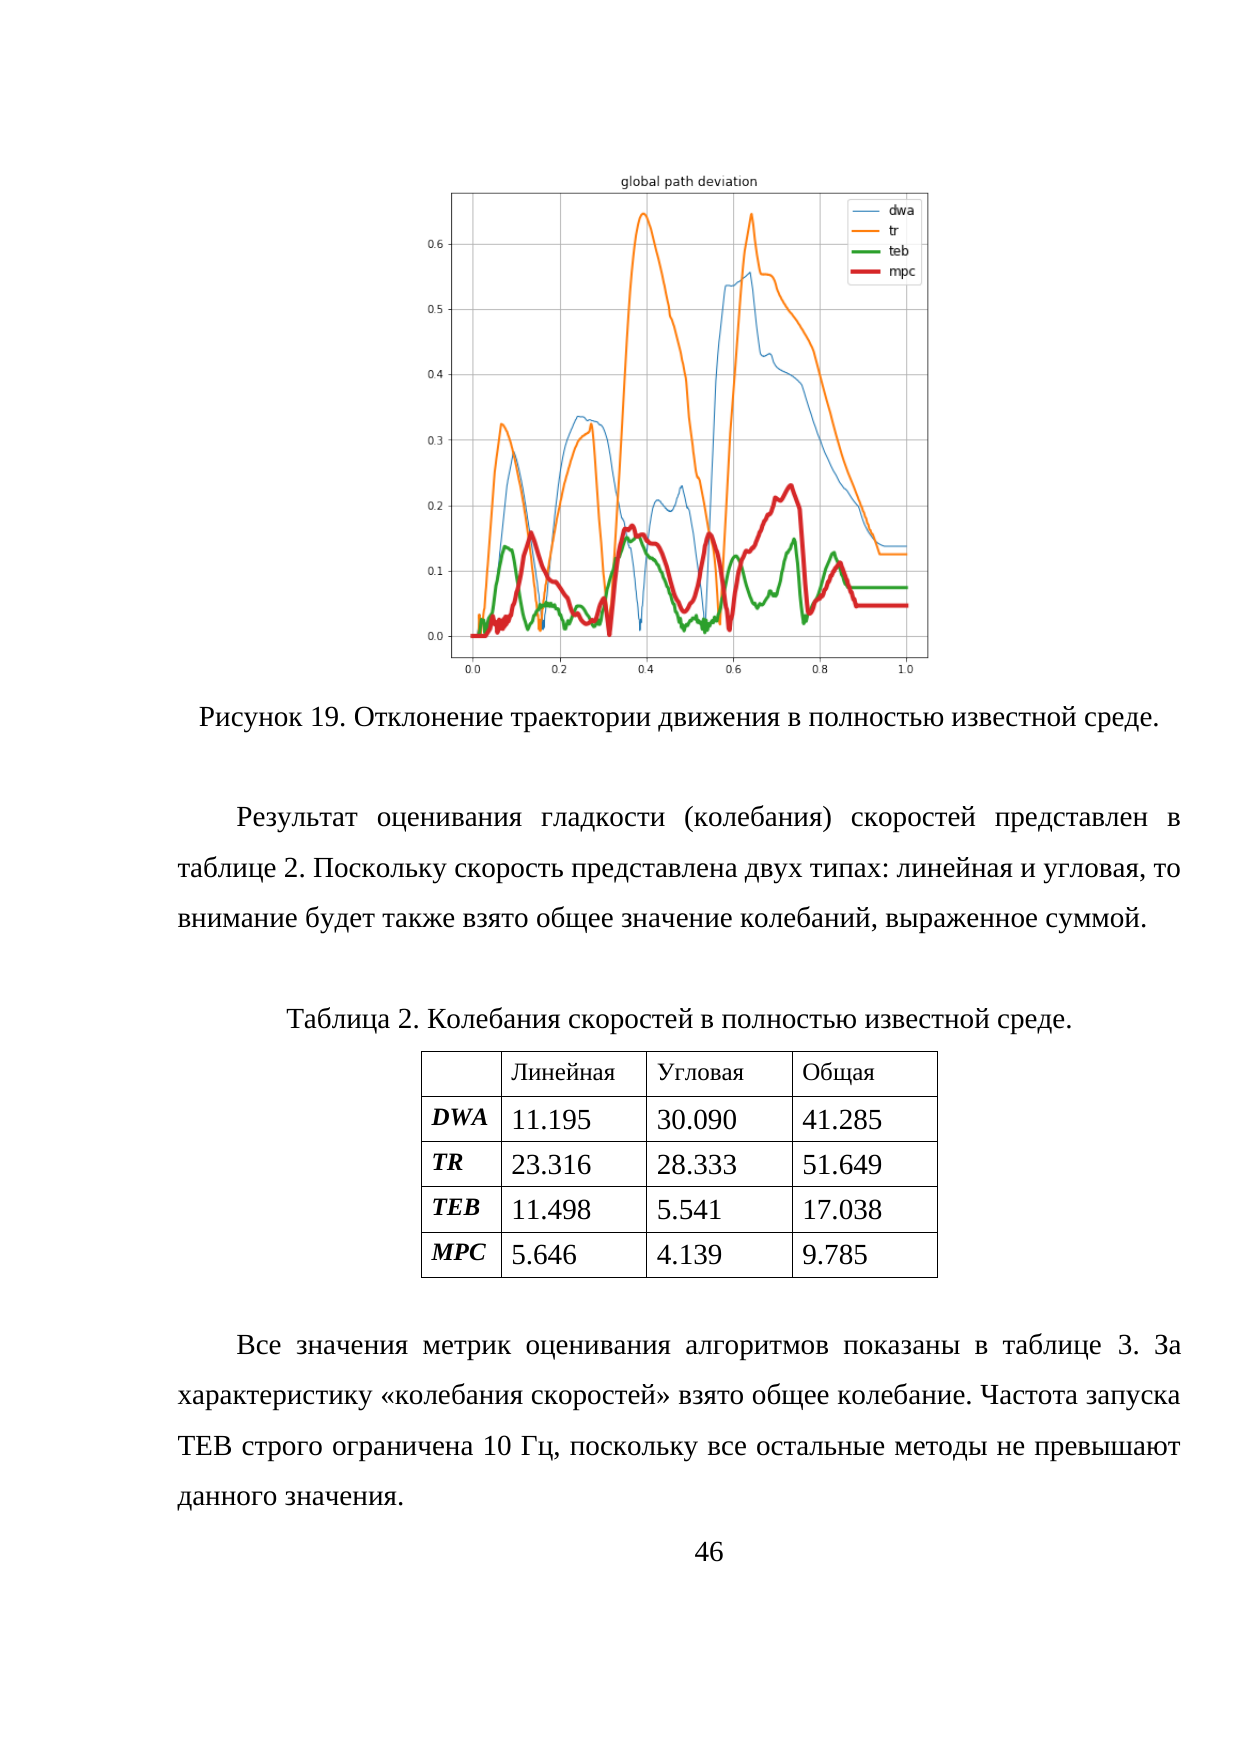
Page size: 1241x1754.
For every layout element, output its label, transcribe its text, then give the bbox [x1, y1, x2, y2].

table_header Угловая [647, 1052, 792, 1096]
table_cell 5.646 [502, 1233, 646, 1277]
table_cell 41.285 [793, 1097, 937, 1141]
table_cell 11.195 [502, 1097, 646, 1141]
table_cell 23.316 [502, 1142, 646, 1186]
table_cell TR [422, 1142, 501, 1186]
table_cell 9.785 [793, 1233, 937, 1277]
table_cell 11.498 [502, 1187, 646, 1232]
table_cell 51.649 [793, 1142, 937, 1186]
text Результат оценивания гладкости (колебания) скоростей представлен в таблице 2. Поскольку скорость представлена двух типах: линейная и угловая, то внимание будет также взято общее значение колебаний, выраженное суммой. [177, 799, 1181, 934]
table_cell TEB [422, 1187, 501, 1232]
text Рисунок 19. Отклонение траектории движения в полностью известной среде. [182, 683, 1177, 732]
table_cell DWA [422, 1097, 501, 1141]
table_cell 17.038 [793, 1187, 937, 1232]
picture [455, 168, 899, 683]
table_header [422, 1052, 501, 1096]
table_cell 28.333 [647, 1142, 792, 1186]
text Таблица 2. Колебания скоростей в полностью известной среде. [177, 1001, 1181, 1034]
table_header Общая [793, 1052, 937, 1096]
table_cell 30.090 [647, 1097, 792, 1141]
table_cell 4.139 [647, 1233, 792, 1277]
table_header Линейная [502, 1052, 646, 1096]
table_cell MPC [422, 1233, 501, 1277]
text Все значения метрик оценивания алгоритмов показаны в таблице 3. За характеристику «колебания скоростей» взято общее колебание. Частота запуска TEB строго ограничена 10 Гц, поскольку все остальные методы не превышают данного значения. [177, 1327, 1181, 1512]
table_cell 5.541 [647, 1187, 792, 1232]
